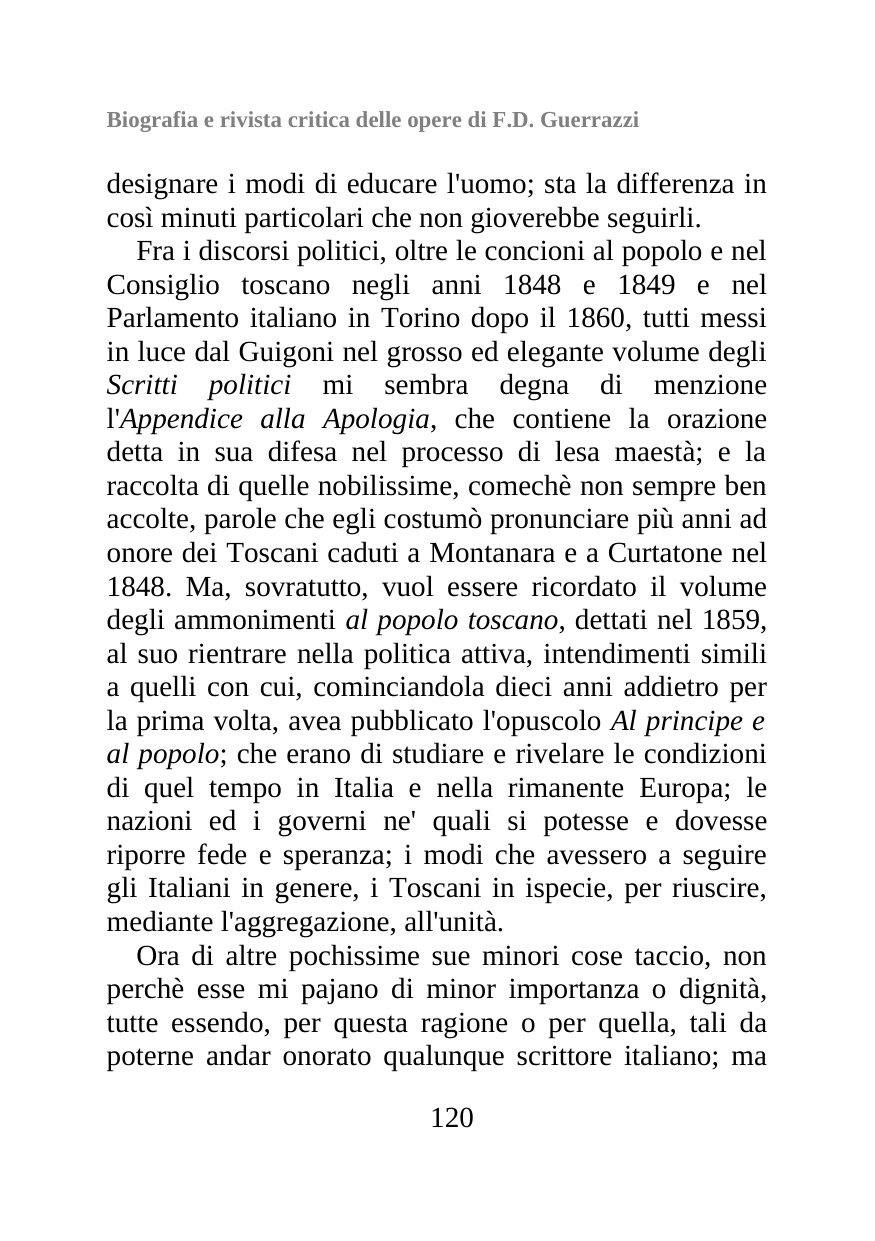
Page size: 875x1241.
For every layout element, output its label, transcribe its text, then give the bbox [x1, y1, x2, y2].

text Ora di altre pochissime sue minori cose taccio, non perchè esse mi pajano di minor importanza o dignità, tutte essendo, per questa ragione o per quella, tali da poterne andar onorato qualunque scrittore italiano; ma [106, 938, 768, 1072]
text designare i modi di educare l'uomo; sta la differenza in così minuti particolari che non gioverebbe seguirli. [106, 166, 768, 233]
text Fra i discorsi politici, oltre le concioni al popolo e nel Consiglio toscano negli anni 1848 e 1849 e nel Parlamento italiano in Torino dopo il 1860, tutti messi in luce dal Guigoni nel grosso ed elegante volume degli Scritti politici mi sembra degna di menzione l'Appendice alla Apologia, che contiene la orazione detta in sua difesa nel processo di lesa maestà; e la raccolta di quelle nobilissime, comechè non sempre ben accolte, parole che egli costumò pronunciare più anni ad onore dei Toscani caduti a Montanara e a Curtatone nel 1848. Ma, sovratutto, vuol essere ricordato il volume degli ammonimenti al popolo toscano, dettati nel 1859, al suo rientrare nella politica attiva, intendimenti simili a quelli con cui, cominciandola dieci anni addietro per la prima volta, avea pubblicato l'opuscolo Al principe e al popolo; che erano di studiare e rivelare le condizioni di quel tempo in Italia e nella rimanente Europa; le nazioni ed i governi ne' quali si potesse e dovesse riporre fede e speranza; i modi che avessero a seguire gli Italiani in genere, i Toscani in ispecie, per riuscire, mediante l'aggregazione, all'unità. [106, 233, 768, 938]
